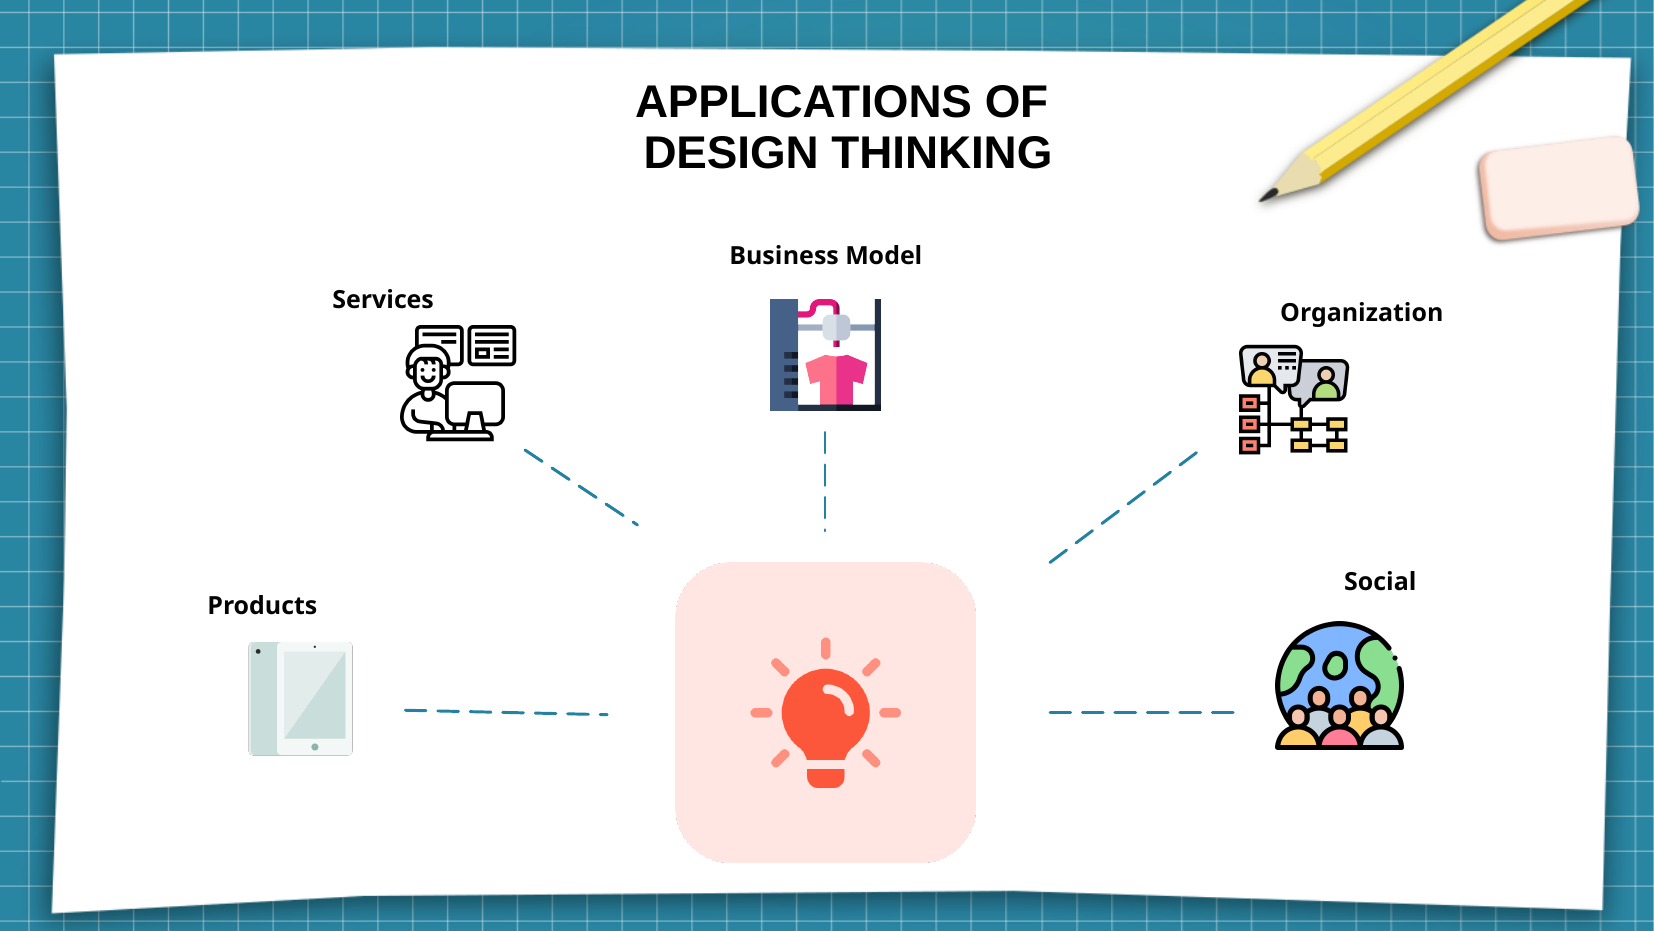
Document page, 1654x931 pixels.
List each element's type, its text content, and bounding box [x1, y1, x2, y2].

text_box APPLICATIONS OF DESIGN THINKING [458, 68, 1238, 210]
text_box Organization [1237, 287, 1487, 332]
picture [0, 0, 1654, 931]
text_box Business Model [694, 230, 958, 280]
text_box Products [153, 580, 372, 642]
text_box Social [1275, 555, 1486, 601]
text_box Services [295, 274, 472, 324]
